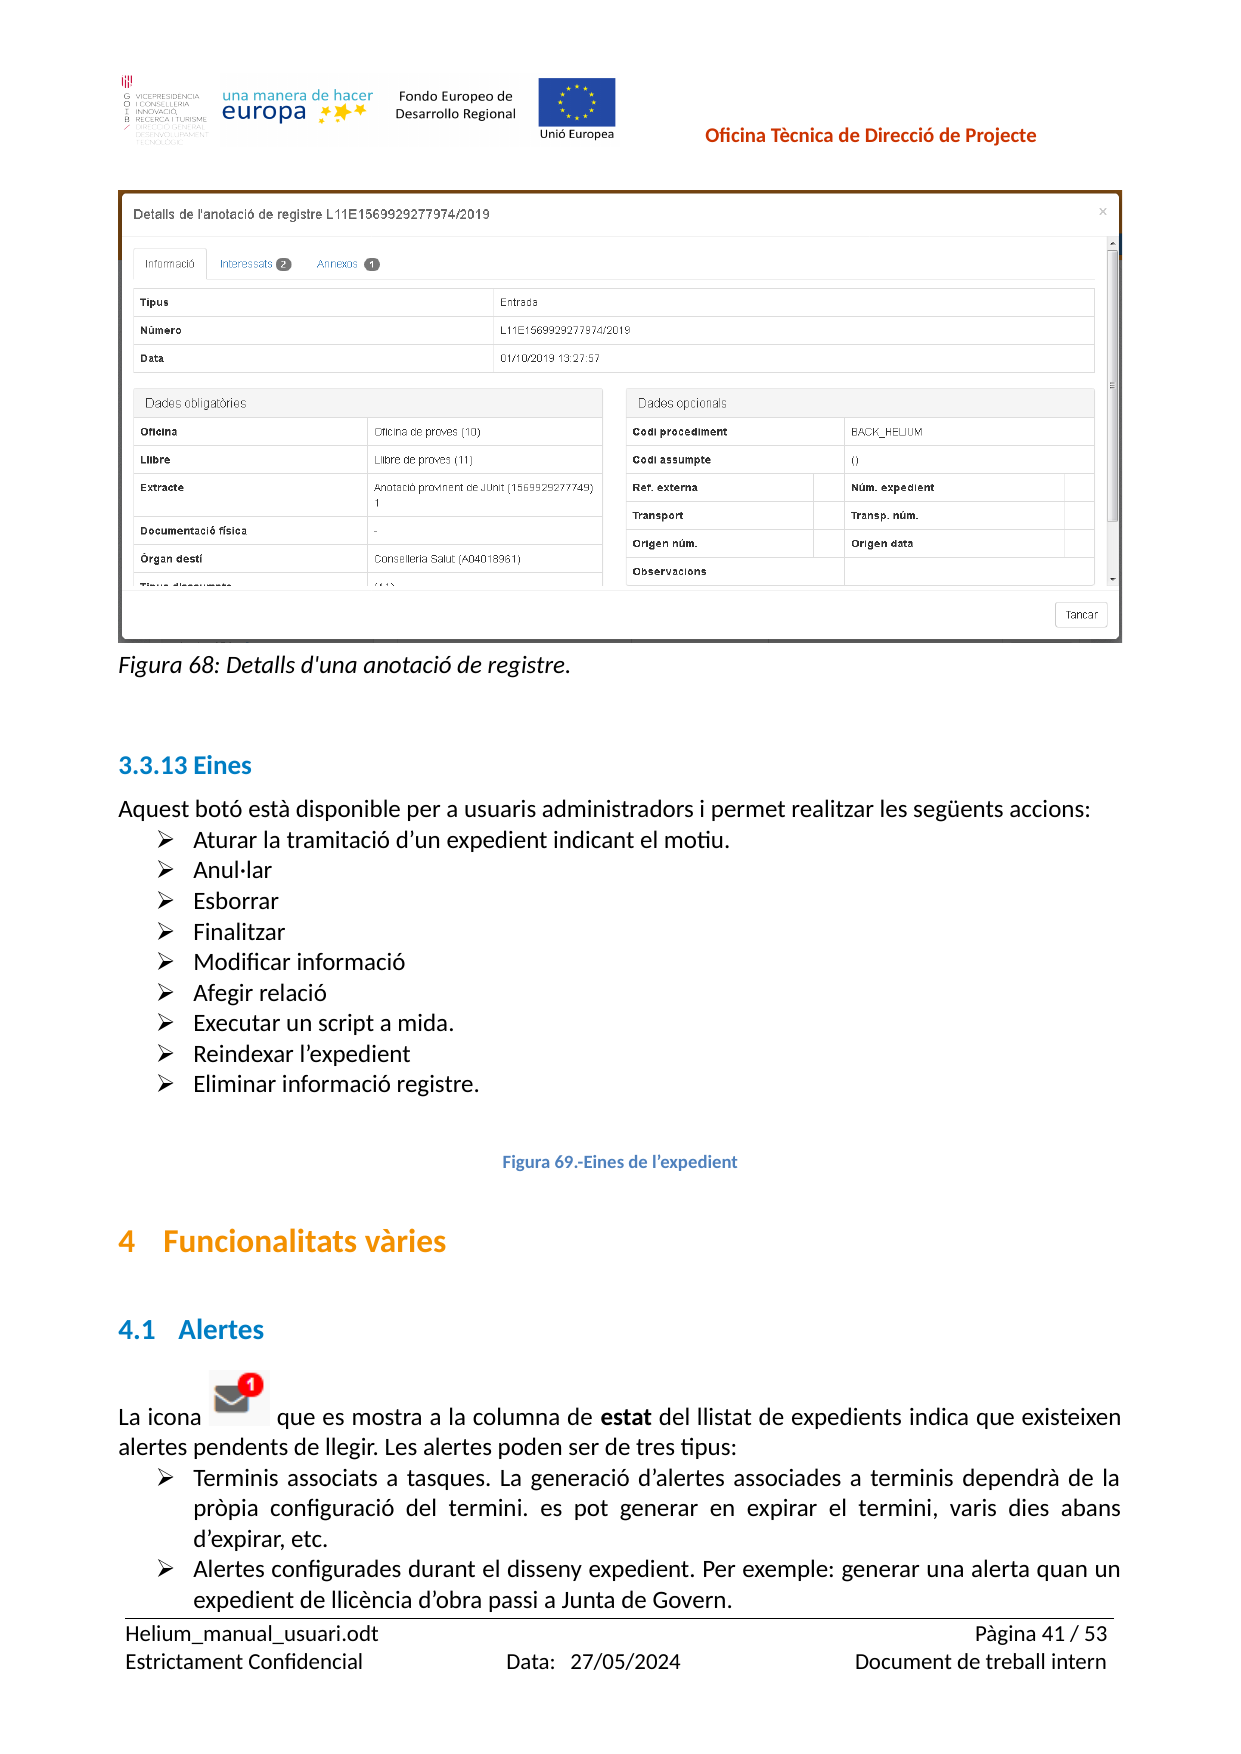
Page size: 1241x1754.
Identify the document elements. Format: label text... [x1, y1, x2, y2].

list Modificar informació [156, 946, 1122, 977]
picture [118, 190, 1123, 643]
subtitle Eines [118, 748, 1122, 781]
list Eliminar informació registre. [156, 1068, 1122, 1099]
text Figura 68: Detalls d'una anotació de registre. [118, 643, 1122, 679]
text Figura 69.-Eines de l’expedient [118, 1150, 1122, 1173]
list Executar un script a mida. [156, 1007, 1122, 1038]
picture [118, 73, 213, 147]
list Aturar la tramitació d’un expedient indicant el motiu. [156, 824, 1122, 854]
picture [219, 73, 621, 147]
subtitle Alertes [118, 1311, 1122, 1347]
list Reindexar l’expedient [156, 1038, 1122, 1068]
list Anul·lar [156, 854, 1122, 885]
list Finalitzar [156, 916, 1122, 946]
picture [208, 1370, 270, 1426]
list Alertes configurades durant el disseny expedient. Per exemple: generar una alerta quan un expedient de llicència d’obra passi a Junta de Govern. [156, 1553, 1122, 1614]
text Aquest botó està disponible per a usuaris administradors i permet realitzar les següents accions: [118, 793, 1122, 824]
list Esborrar [156, 885, 1122, 916]
list Terminis associats a tasques. La generació d’alertes associades a terminis dependrà de la pròpia configuració del termini. es pot generar en expirar el termini, varis dies abans d’expirar, etc. [156, 1462, 1122, 1553]
list Afegir relació [156, 977, 1122, 1007]
subtitle Funcionalitats vàries [118, 1220, 1122, 1261]
text La icona que es mostra a la columna de estat del llistat de expedients indica que existeixen alertes pendents de llegir. Les alertes poden ser de tres tipus: [118, 1370, 1122, 1462]
